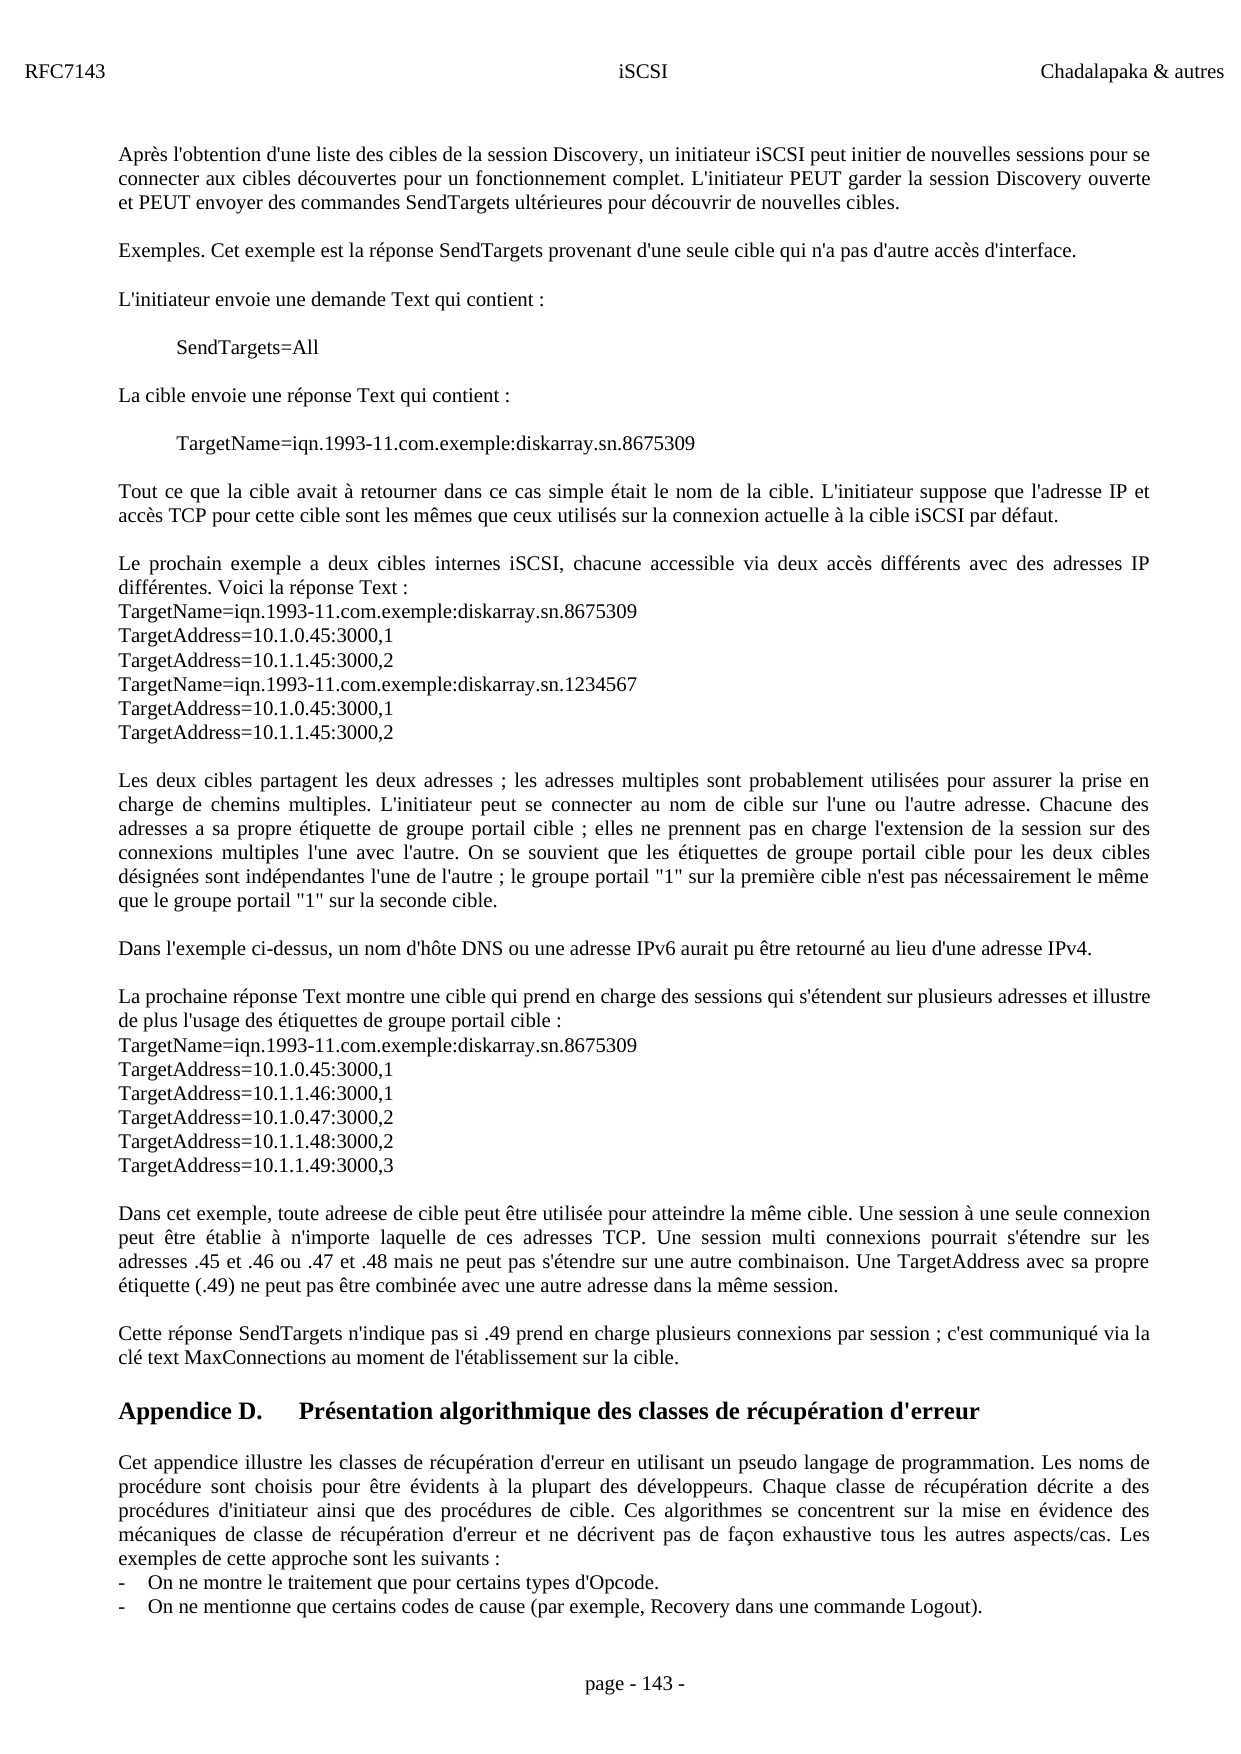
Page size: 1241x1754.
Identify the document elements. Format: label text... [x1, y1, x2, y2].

text TargetAddress=10.1.0.45:3000,1 [118, 696, 1152, 720]
text TargetName=iqn.1993-11.com.exemple:diskarray.sn.1234567 [118, 672, 1152, 696]
text TargetAddress=10.1.0.45:3000,1 [118, 623, 1152, 647]
text Dans cet exemple, toute adreese de cible peut être utilisée pour atteindre la même cible. Une session à une seule connexion peut être établie à n'importe laquelle de ces adresses TCP. Une session multi connexions pourrait s'étendre sur les adresses .45 et .46 ou .47 et .48 mais ne peut pas s'étendre sur une autre combinaison. Une TargetAddress avec sa propre étiquette (.49) ne peut pas être combinée avec une autre adresse dans la même session. [118, 1201, 1152, 1297]
text TargetName=iqn.1993-11.com.exemple:diskarray.sn.8675309 [176, 431, 1152, 455]
text TargetAddress=10.1.1.45:3000,2 [118, 720, 1152, 744]
text L'initiateur envoie une demande Text qui contient : [118, 287, 1152, 311]
text TargetAddress=10.1.1.49:3000,3 [118, 1153, 1152, 1177]
text Le prochain exemple a deux cibles internes iSCSI, chacune accessible via deux accès différents avec des adresses IP différentes. Voici la réponse Text : [118, 551, 1152, 599]
text SendTargets=All [176, 335, 1152, 359]
text La prochaine réponse Text montre une cible qui prend en charge des sessions qui s'étendent sur plusieurs adresses et illustre de plus l'usage des étiquettes de groupe portail cible : [118, 984, 1152, 1032]
text TargetAddress=10.1.1.45:3000,2 [118, 647, 1152, 672]
text TargetAddress=10.1.1.46:3000,1 [118, 1081, 1152, 1105]
text Après l'obtention d'une liste des cibles de la session Discovery, un initiateur iSCSI peut initier de nouvelles sessions pour se connecter aux cibles découvertes pour un fonctionnement complet. L'initiateur PEUT garder la session Discovery ouverte et PEUT envoyer des commandes SendTargets ultérieures pour découvrir de nouvelles cibles. [118, 142, 1152, 214]
text TargetAddress=10.1.0.45:3000,1 [118, 1057, 1152, 1081]
text La cible envoie une réponse Text qui contient : [118, 383, 1152, 407]
text Dans l'exemple ci-dessus, un nom d'hôte DNS ou une adresse IPv6 aurait pu être retourné au lieu d'une adresse IPv4. [118, 936, 1152, 960]
text - On ne montre le traitement que pour certains types d'Opcode. [118, 1570, 1152, 1594]
text TargetAddress=10.1.0.47:3000,2 [118, 1105, 1152, 1129]
text Exemples. Cet exemple est la réponse SendTargets provenant d'une seule cible qui n'a pas d'autre accès d'interface. [118, 238, 1152, 262]
text - On ne mentionne que certains codes de cause (par exemple, Recovery dans une commande Logout). [118, 1594, 1152, 1618]
text Cette réponse SendTargets n'indique pas si .49 prend en charge plusieurs connexions par session ; c'est communiqué via la clé text MaxConnections au moment de l'établissement sur la cible. [118, 1321, 1152, 1369]
text Les deux cibles partagent les deux adresses ; les adresses multiples sont probablement utilisées pour assurer la prise en charge de chemins multiples. L'initiateur peut se connecter au nom de cible sur l'une ou l'autre adresse. Chacune des adresses a sa propre étiquette de groupe portail cible ; elles ne prennent pas en charge l'extension de la session sur des connexions multiples l'une avec l'autre. On se souvient que les étiquettes de groupe portail cible pour les deux cibles désignées sont indépendantes l'une de l'autre ; le groupe portail "1" sur la première cible n'est pas nécessairement le même que le groupe portail "1" sur la seconde cible. [118, 768, 1152, 912]
text Tout ce que la cible avait à retourner dans ce cas simple était le nom de la cible. L'initiateur suppose que l'adresse IP et accès TCP pour cette cible sont les mêmes que ceux utilisés sur la connexion actuelle à la cible iSCSI par défaut. [118, 479, 1152, 527]
text Appendice D. Présentation algorithmique des classes de récupération d'erreur [118, 1393, 1152, 1425]
text Cet appendice illustre les classes de récupération d'erreur en utilisant un pseudo langage de programmation. Les noms de procédure sont choisis pour être évidents à la plupart des développeurs. Chaque classe de récupération décrite a des procédures d'initiateur ainsi que des procédures de cible. Ces algorithmes se concentrent sur la mise en évidence des mécaniques de classe de récupération d'erreur et ne décrivent pas de façon exhaustive tous les autres aspects/cas. Les exemples de cette approche sont les suivants : [118, 1450, 1152, 1570]
text TargetName=iqn.1993-11.com.exemple:diskarray.sn.8675309 [118, 599, 1152, 623]
text TargetAddress=10.1.1.48:3000,2 [118, 1129, 1152, 1153]
text TargetName=iqn.1993-11.com.exemple:diskarray.sn.8675309 [118, 1032, 1152, 1057]
